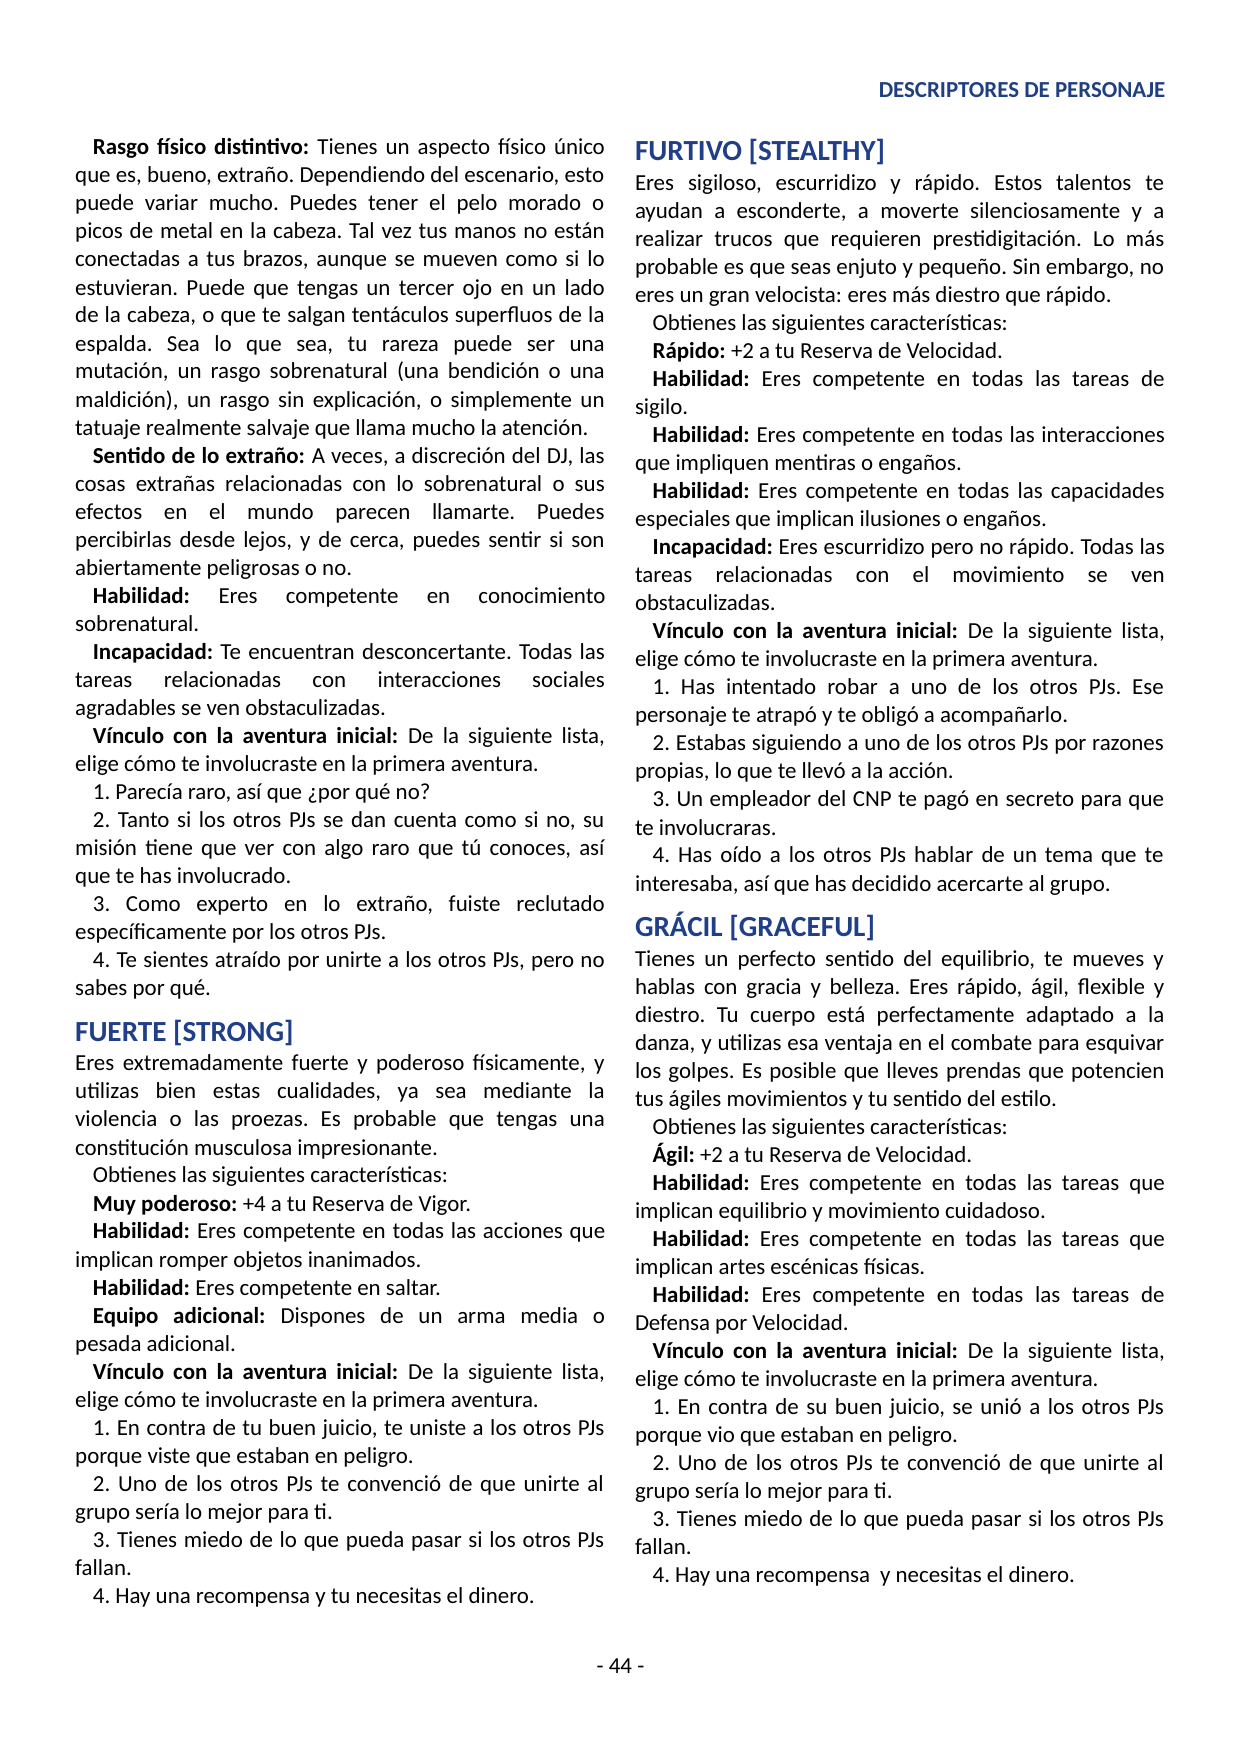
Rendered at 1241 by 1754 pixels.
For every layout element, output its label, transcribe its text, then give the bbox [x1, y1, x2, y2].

text Habilidad: Eres competente en saltar. [75, 1273, 605, 1301]
text Vínculo con la aventura inicial: De la siguiente lista, elige cómo te involucraste en la primera aventura. [75, 721, 605, 777]
text 1. Has intentado robar a uno de los otros PJs. Ese personaje te atrapó y te obligó a acompañarlo. [635, 672, 1165, 728]
text 1. En contra de tu buen juicio, te uniste a los otros PJs porque viste que estaban en peligro. [75, 1413, 605, 1469]
text Habilidad: Eres competente en todas las tareas que implican artes escénicas físicas. [635, 1224, 1165, 1280]
text 2. Tanto si los otros PJs se dan cuenta como si no, su misión tiene que ver con algo raro que tú conoces, así que te has involucrado. [75, 805, 605, 889]
text Sentido de lo extraño: A veces, a discreción del DJ, las cosas extrañas relacionadas con lo sobrenatural o sus efectos en el mundo parecen llamarte. Puedes percibirlas desde lejos, y de cerca, puedes sentir si son abiertamente peligrosas o no. [75, 441, 605, 581]
text Obtienes las siguientes características: [635, 308, 1165, 336]
text Eres extremadamente fuerte y poderoso físicamente, y utilizas bien estas cualidades, ya sea mediante la violencia o las proezas. Es probable que tengas una constitución musculosa impresionante. [75, 1048, 605, 1161]
text Equipo adicional: Dispones de un arma media o pesada adicional. [75, 1301, 605, 1357]
text Incapacidad: Eres escurridizo pero no rápido. Todas las tareas relacionadas con el movimiento se ven obstaculizadas. [635, 532, 1165, 616]
text Eres sigiloso, escurridizo y rápido. Estos talentos te ayudan a esconderte, a moverte silenciosamente y a realizar trucos que requieren prestidigitación. Lo más probable es que seas enjuto y pequeño. Sin embargo, no eres un gran velocista: eres más diestro que rápido. [635, 168, 1165, 308]
text Muy poderoso: +4 a tu Reserva de Vigor. [75, 1189, 605, 1217]
text 4. Te sientes atraído por unirte a los otros PJs, pero no sabes por qué. [75, 945, 605, 1001]
text Tienes un perfecto sentido del equilibrio, te mueves y hablas con gracia y belleza. Eres rápido, ágil, flexible y diestro. Tu cuerpo está perfectamente adaptado a la danza, y utilizas esa ventaja en el combate para esquivar los golpes. Es posible que lleves prendas que potencien tus ágiles movimientos y tu sentido del estilo. [635, 944, 1165, 1112]
text 4. Hay una recompensa y tu necesitas el dinero. [75, 1581, 605, 1609]
text Vínculo con la aventura inicial: De la siguiente lista, elige cómo te involucraste en la primera aventura. [75, 1357, 605, 1413]
text 1. En contra de su buen juicio, se unió a los otros PJs porque vio que estaban en peligro. [635, 1392, 1165, 1448]
subtitle Grácil [Graceful] [635, 908, 1165, 944]
subtitle Furtivo [Stealthy] [635, 132, 1165, 168]
text 3. Tienes miedo de lo que pueda pasar si los otros PJs fallan. [75, 1525, 605, 1581]
text 4. Has oído a los otros PJs hablar de un tema que te interesaba, así que has decidido acercarte al grupo. [635, 841, 1165, 897]
text 3. Tienes miedo de lo que pueda pasar si los otros PJs fallan. [635, 1504, 1165, 1561]
text Vínculo con la aventura inicial: De la siguiente lista, elige cómo te involucraste en la primera aventura. [635, 1336, 1165, 1392]
text Habilidad: Eres competente en todas las interacciones que impliquen mentiras o engaños. [635, 420, 1165, 476]
text Rasgo físico distintivo: Tienes un aspecto físico único que es, bueno, extraño. Dependiendo del escenario, esto puede variar mucho. Puedes tener el pelo morado o picos de metal en la cabeza. Tal vez tus manos no están conectadas a tus brazos, aunque se mueven como si lo estuvieran. Puede que tengas un tercer ojo en un lado de la cabeza, o que te salgan tentáculos superfluos de la espalda. Sea lo que sea, tu rareza puede ser una mutación, un rasgo sobrenatural (una bendición o una maldición), un rasgo sin explicación, o simplemente un tatuaje realmente salvaje que llama mucho la atención. [75, 132, 605, 441]
text Habilidad: Eres competente en todas las tareas de sigilo. [635, 364, 1165, 420]
text Habilidad: Eres competente en todas las tareas de Defensa por Velocidad. [635, 1280, 1165, 1336]
text 3. Como experto en lo extraño, fuiste reclutado específicamente por los otros PJs. [75, 889, 605, 945]
text Habilidad: Eres competente en todas las tareas que implican equilibrio y movimiento cuidadoso. [635, 1168, 1165, 1224]
text 2. Uno de los otros PJs te convenció de que unirte al grupo sería lo mejor para ti. [75, 1469, 605, 1525]
text Habilidad: Eres competente en todas las acciones que implican romper objetos inanimados. [75, 1217, 605, 1273]
text Habilidad: Eres competente en conocimiento sobrenatural. [75, 581, 605, 637]
text Habilidad: Eres competente en todas las capacidades especiales que implican ilusiones o engaños. [635, 476, 1165, 532]
text Rápido: +2 a tu Reserva de Velocidad. [635, 336, 1165, 364]
text Ágil: +2 a tu Reserva de Velocidad. [635, 1140, 1165, 1168]
text 2. Estabas siguiendo a uno de los otros PJs por razones propias, lo que te llevó a la acción. [635, 728, 1165, 784]
text 1. Parecía raro, así que ¿por qué no? [75, 777, 605, 805]
text 4. Hay una recompensa y necesitas el dinero. [635, 1561, 1165, 1588]
text 2. Uno de los otros PJs te convenció de que unirte al grupo sería lo mejor para ti. [635, 1448, 1165, 1504]
text Obtienes las siguientes características: [635, 1112, 1165, 1140]
text Incapacidad: Te encuentran desconcertante. Todas las tareas relacionadas con interacciones sociales agradables se ven obstaculizadas. [75, 637, 605, 721]
text Vínculo con la aventura inicial: De la siguiente lista, elige cómo te involucraste en la primera aventura. [635, 616, 1165, 672]
text 3. Un empleador del CNP te pagó en secreto para que te involucraras. [635, 784, 1165, 841]
subtitle Fuerte [Strong] [75, 1013, 605, 1048]
text Obtienes las siguientes características: [75, 1161, 605, 1189]
